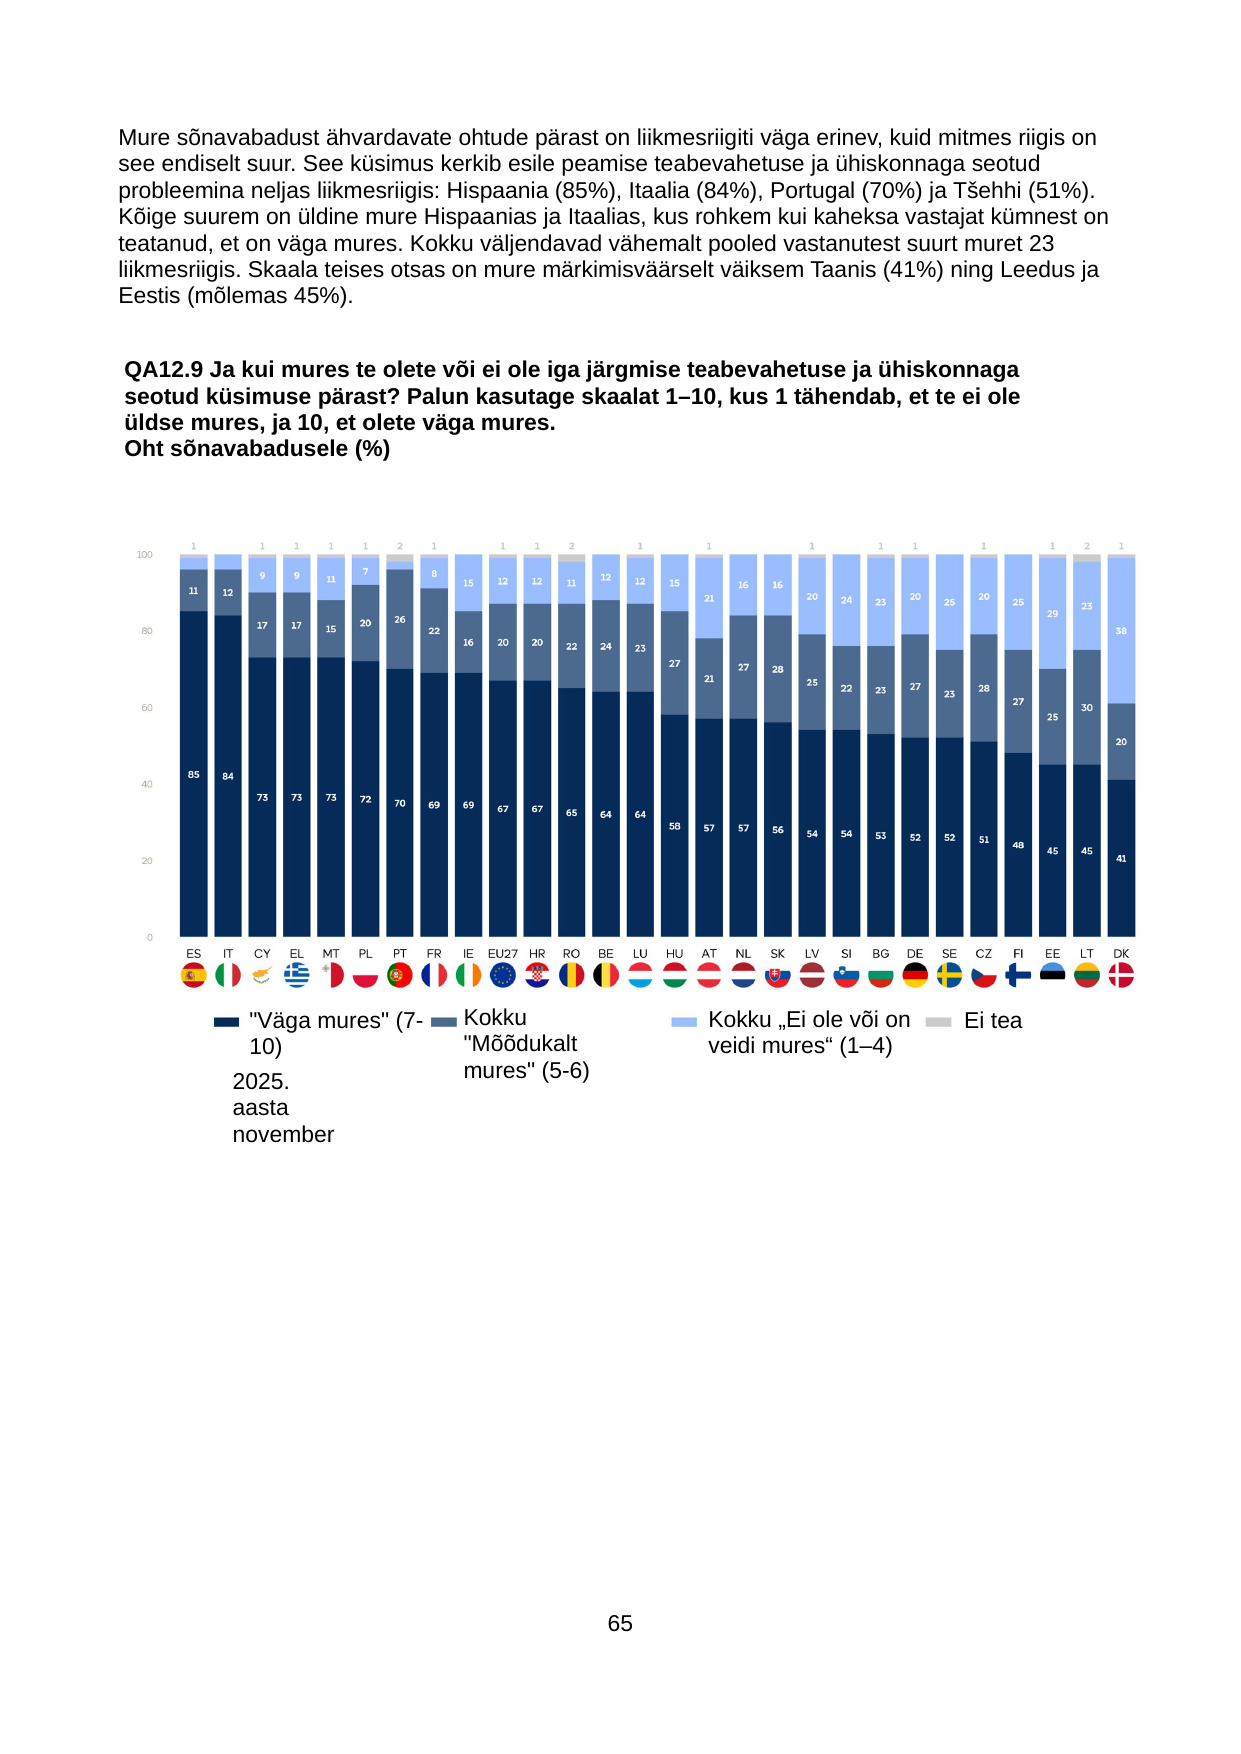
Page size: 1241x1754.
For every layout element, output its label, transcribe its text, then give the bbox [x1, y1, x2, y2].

picture [131, 539, 1142, 997]
text Mure sõnavabadust ähvardavate ohtude pärast on liikmesriigiti väga erinev, kuid mitmes riigis on see endiselt suur. See küsimus kerkib esile peamise teabevahetuse ja ühiskonnaga seotud probleemina neljas liikmesriigis: Hispaania (85%), Itaalia (84%), Portugal (70%) ja Tšehhi (51%). Kõige suurem on üldine mure Hispaanias ja Itaalias, kus rohkem kui kaheksa vastajat kümnest on teatanud, et on väga mures. Kokku väljendavad vähemalt pooled vastanutest suurt muret 23 liikmesriigis. Skaala teises otsas on mure märkimisväärselt väiksem Taanis (41%) ning Leedus ja Eestis (mõlemas 45%). [118, 124, 1122, 308]
picture [288, 1017, 294, 1027]
picture [206, 1008, 956, 1030]
